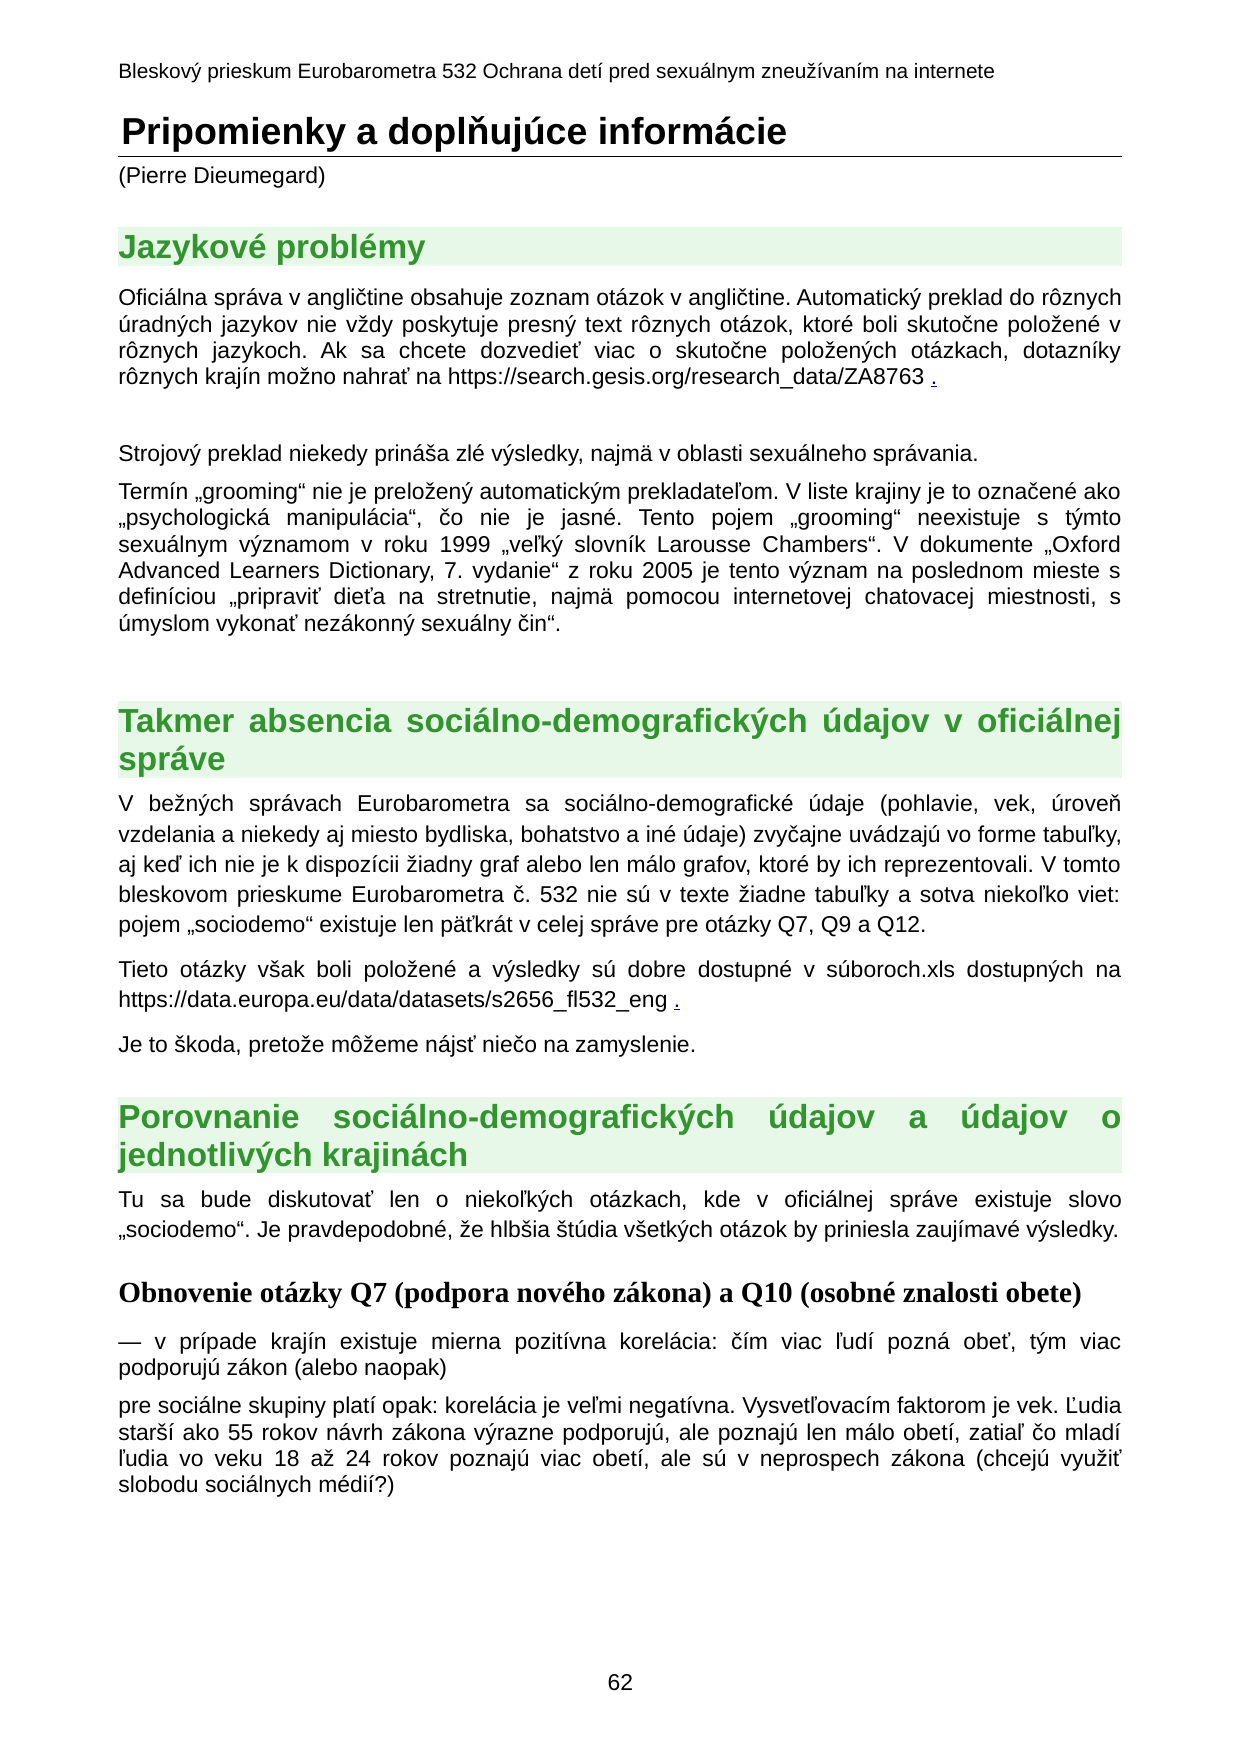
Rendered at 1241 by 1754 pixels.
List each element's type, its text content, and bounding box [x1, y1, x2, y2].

subtitle Pripomienky a doplňujúce informácie [118, 107, 1122, 156]
subtitle Obnovenie otázky Q7 (podpora nového zákona) a Q10 (osobné znalosti obete) [118, 1276, 1122, 1309]
subtitle Jazykové problémy [118, 227, 1122, 266]
text — v prípade krajín existuje mierna pozitívna korelácia: čím viac ľudí pozná obeť, tým viac podporujú zákon (alebo naopak) [118, 1328, 1122, 1380]
text Strojový preklad niekedy prináša zlé výsledky, najmä v oblasti sexuálneho správania. [118, 440, 1122, 466]
text Tieto otázky však boli položené a výsledky sú dobre dostupné v súboroch.xls dostupných na https://data.europa.eu/data/datasets/s2656_fl532_eng . [118, 956, 1122, 1013]
subtitle Porovnanie sociálno-demografických údajov a údajov o jednotlivých krajinách [118, 1097, 1122, 1173]
subtitle Takmer absencia sociálno-demografických údajov v oficiálnej správe [118, 701, 1122, 778]
text Je to škoda, pretože môžeme nájsť niečo na zamyslenie. [118, 1031, 1122, 1057]
text pre sociálne skupiny platí opak: korelácia je veľmi negatívna. Vysvetľovacím faktorom je vek. Ľudia starší ako 55 rokov návrh zákona výrazne podporujú, ale poznajú len málo obetí, zatiaľ čo mladí ľudia vo veku 18 až 24 rokov poznajú viac obetí, ale sú v neprospech zákona (chcejú využiť slobodu sociálnych médií?) [118, 1392, 1122, 1498]
text (Pierre Dieumegard) [118, 162, 1122, 188]
text V bežných správach Eurobarometra sa sociálno-demografické údaje (pohlavie, vek, úroveň vzdelania a niekedy aj miesto bydliska, bohatstvo a iné údaje) zvyčajne uvádzajú vo forme tabuľky, aj keď ich nie je k dispozícii žiadny graf alebo len málo grafov, ktoré by ich reprezentovali. V tomto bleskovom prieskume Eurobarometra č. 532 nie sú v texte žiadne tabuľky a sotva niekoľko viet: pojem „sociodemo“ existuje len päťkrát v celej správe pre otázky Q7, Q9 a Q12. [118, 790, 1122, 938]
text Oficiálna správa v angličtine obsahuje zoznam otázok v angličtine. Automatický preklad do rôznych úradných jazykov nie vždy poskytuje presný text rôznych otázok, ktoré boli skutočne položené v rôznych jazykoch. Ak sa chcete dozvedieť viac o skutočne položených otázkach, dotazníky rôznych krajín možno nahrať na https://search.gesis.org/research_data/ZA8763 . [118, 284, 1122, 389]
text Termín „grooming“ nie je preložený automatickým prekladateľom. V liste krajiny je to označené ako „psychologická manipulácia“, čo nie je jasné. Tento pojem „grooming“ neexistuje s týmto sexuálnym významom v roku 1999 „veľký slovník Larousse Chambers“. V dokumente „Oxford Advanced Learners Dictionary, 7. vydanie“ z roku 2005 je tento význam na poslednom mieste s definíciou „pripraviť dieťa na stretnutie, najmä pomocou internetovej chatovacej miestnosti, s úmyslom vykonať nezákonný sexuálny čin“. [118, 478, 1122, 636]
text Tu sa bude diskutovať len o niekoľkých otázkach, kde v oficiálnej správe existuje slovo „sociodemo“. Je pravdepodobné, že hlbšia štúdia všetkých otázok by priniesla zaujímavé výsledky. [118, 1186, 1122, 1243]
